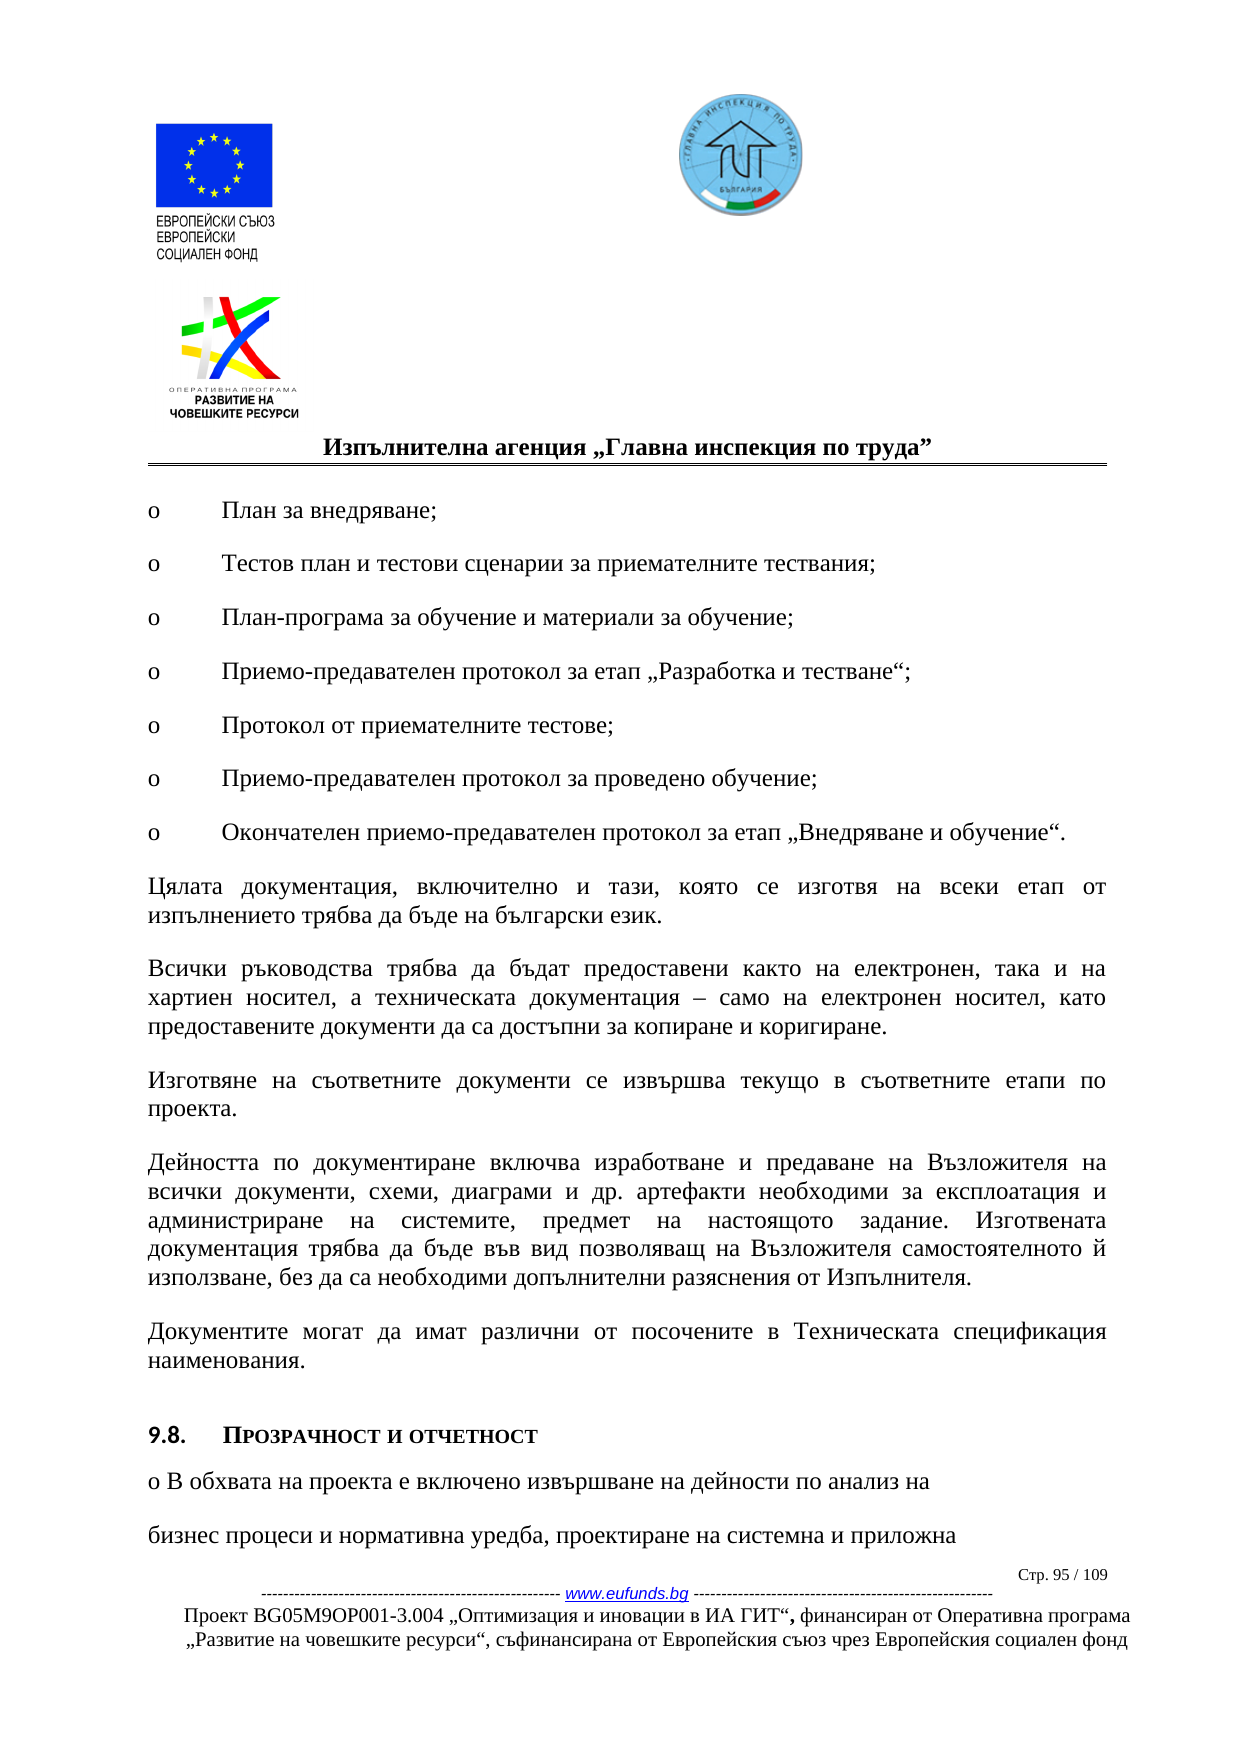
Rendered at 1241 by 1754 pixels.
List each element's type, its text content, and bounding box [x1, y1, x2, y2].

text o План-програма за обучение и материали за обучение; [148, 602, 1107, 631]
text o В обхвата на проекта е включено извършване на дейности по анализ на [148, 1466, 1107, 1495]
text o Приемо-предавателен протокол за проведено обучение; [148, 763, 1107, 792]
text бизнес процеси и нормативна уредба, проектиране на системна и приложна [148, 1520, 1107, 1549]
text Документите могат да имат различни от посочените в Техническата спецификация наименования. [148, 1316, 1107, 1373]
text Изготвяне на съответните документи се извършва текущо в съответните етапи по проекта. [148, 1065, 1107, 1122]
text o Окончателен приемо-предавателен протокол за етап „Внедряване и обучение“. [148, 817, 1107, 846]
text o Тестов план и тестови сценарии за приемателните тествания; [148, 548, 1107, 577]
text Всички ръководства трябва да бъдат предоставени както на електронен, така и на хартиен носител, а техническата документация – само на електронен носител, като предоставените документи да са достъпни за копиране и коригиране. [148, 953, 1107, 1040]
subtitle Прозрачност и отчетност [148, 1419, 1107, 1450]
text o Протокол от приемателните тестове; [148, 710, 1107, 738]
text Цялата документация, включително и тази, която се изготвя на всеки етап от изпълнението трябва да бъде на български език. [148, 871, 1107, 928]
text o Приемо-предавателен протокол за етап „Разработка и тестване“; [148, 656, 1107, 685]
text o План за внедряване; [148, 495, 1107, 523]
text Дейността по документиране включва изработване и предаване на Възложителя на всички документи, схеми, диаграми и др. артефакти необходими за експлоатация и администриране на системите, предмет на настоящото задание. Изготвената документация трябва да бъде във вид позволяващ на Възложителя самостоятелното й използване, без да са необходими допълнителни разяснения от Изпълнителя. [148, 1147, 1107, 1291]
